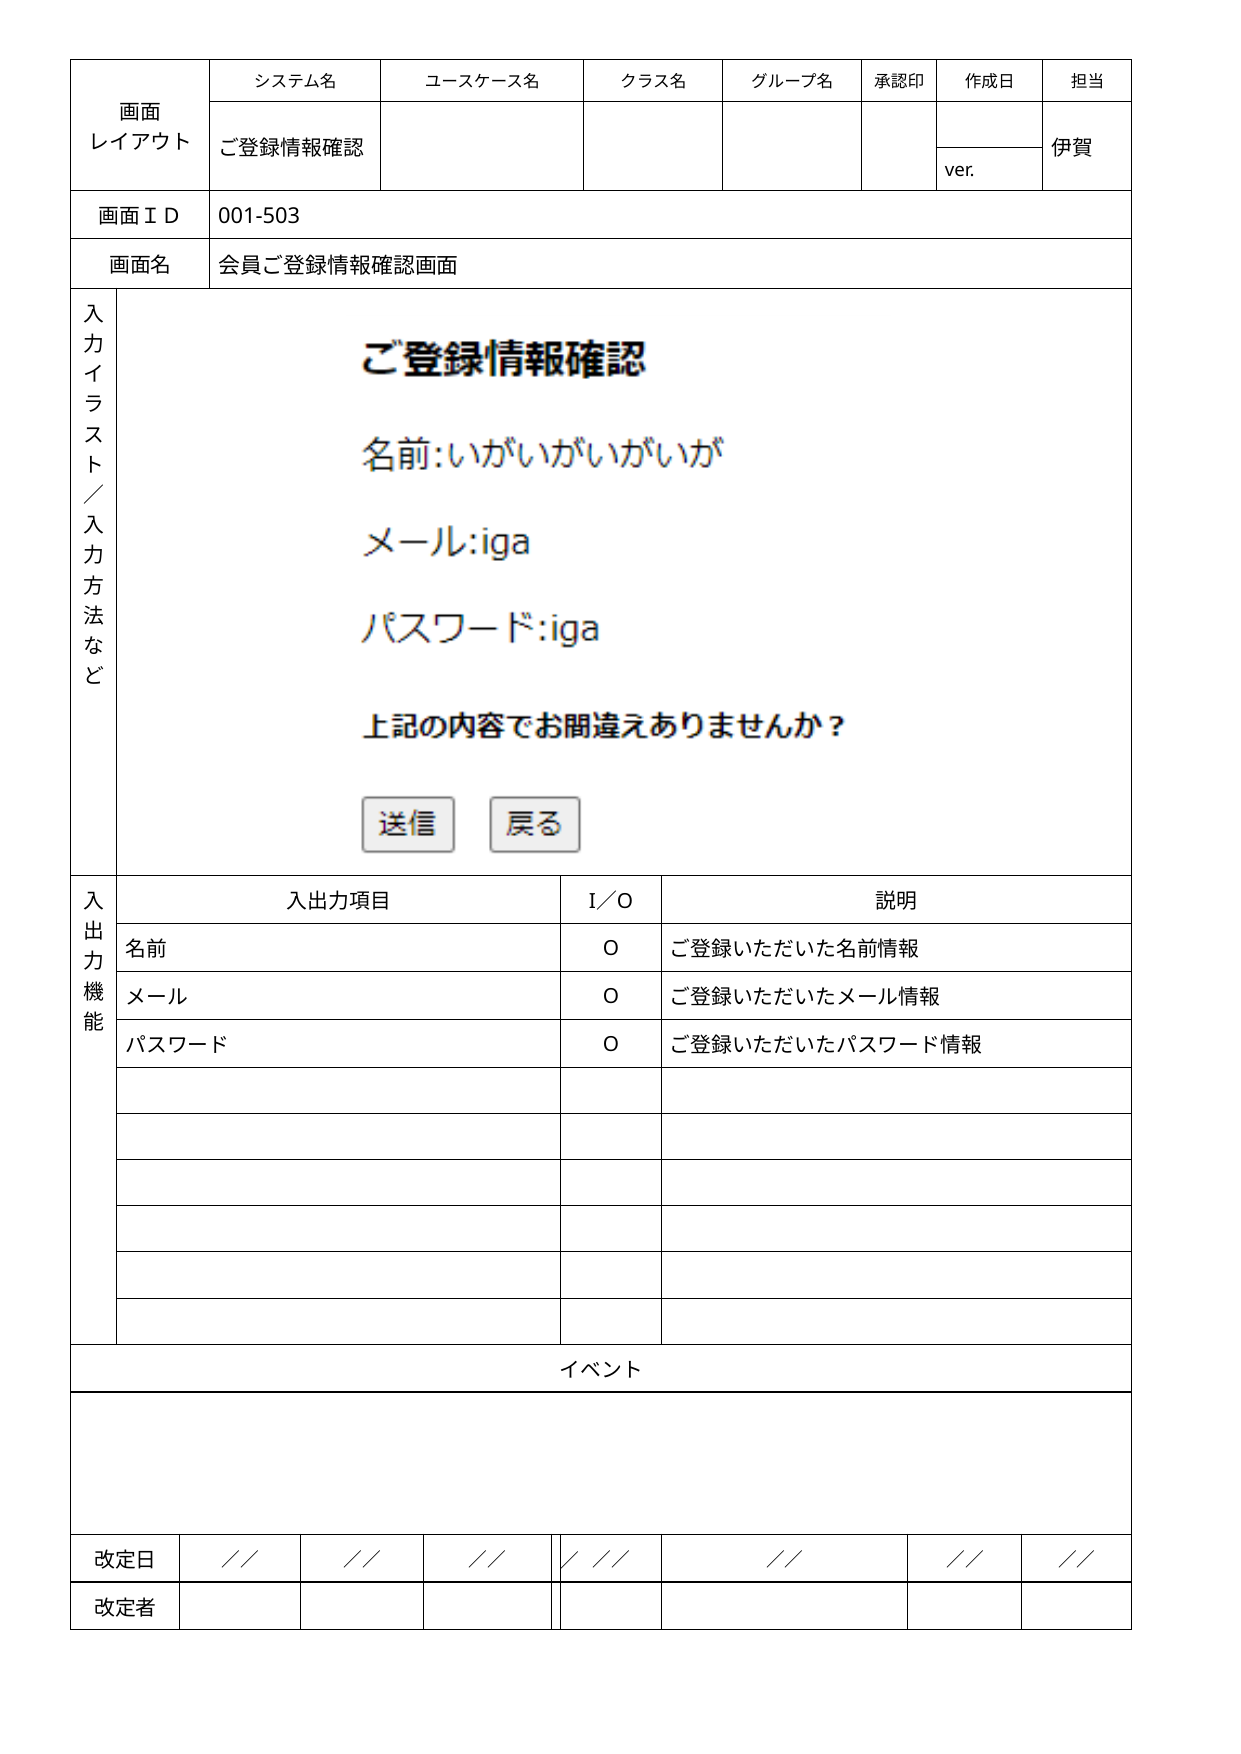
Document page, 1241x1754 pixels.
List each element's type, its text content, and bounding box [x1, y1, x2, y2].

table_cell [552, 1583, 560, 1629]
table_cell パスワード [117, 1020, 560, 1067]
table_cell [117, 1160, 560, 1205]
table_cell [862, 102, 936, 190]
table_cell [561, 1252, 661, 1297]
table_cell 入力イラスト／入力方法など [71, 289, 116, 875]
table_header クラス名 [584, 60, 722, 101]
table_cell [71, 1393, 1131, 1533]
table_cell ご登録情報確認 [210, 102, 380, 190]
table_cell ご登録いただいた名前情報 [662, 924, 1131, 971]
table_cell [908, 1583, 1021, 1629]
table_cell 改定者 [71, 1583, 179, 1629]
table_cell ／／ [662, 1535, 907, 1581]
table_cell ご登録いただいたパスワード情報 [662, 1020, 1131, 1067]
table_cell ver. [937, 148, 1042, 190]
table_cell ／／ [561, 1535, 661, 1581]
table_cell [662, 1114, 1131, 1159]
table_cell 改定日 [71, 1535, 179, 1581]
table_cell O [561, 1020, 661, 1067]
table_cell イベント [71, 1345, 1131, 1391]
table_cell [662, 1252, 1131, 1297]
table_cell [561, 1068, 661, 1113]
table_cell [561, 1206, 661, 1251]
table_cell [381, 102, 583, 190]
table_cell 001-503 [210, 191, 1131, 238]
table_cell [117, 1068, 560, 1113]
table_cell ／／ [301, 1535, 423, 1581]
picture [345, 314, 891, 862]
table_cell メール [117, 972, 560, 1019]
table_cell [561, 1583, 661, 1629]
table_cell [117, 1299, 560, 1343]
table_cell [937, 102, 1042, 147]
table_header ユースケース名 [381, 60, 583, 101]
table_header 承認印 [862, 60, 936, 101]
table_cell [723, 102, 861, 190]
table_cell 伊賀 [1043, 102, 1131, 190]
table_cell [662, 1583, 907, 1629]
table_cell [561, 1299, 661, 1343]
table_cell ／／ [1022, 1535, 1131, 1581]
table_cell [561, 1160, 661, 1205]
table_cell 会員ご登録情報確認画面 [210, 239, 1131, 288]
table_cell ご登録いただいたメール情報 [662, 972, 1131, 1019]
table_cell ／／ [908, 1535, 1021, 1581]
table_cell [584, 102, 722, 190]
table_cell [662, 1206, 1131, 1251]
table_cell [662, 1160, 1131, 1205]
table_cell O [561, 972, 661, 1019]
table_cell [117, 1114, 560, 1159]
table_header 画面 レイアウト [71, 60, 209, 190]
table_cell [1022, 1583, 1131, 1629]
table_cell 説明 [662, 876, 1131, 923]
table_cell ／／ [552, 1535, 560, 1581]
table_cell [662, 1299, 1131, 1343]
table_cell [301, 1583, 423, 1629]
table_header 担当 [1043, 60, 1131, 101]
table_cell 入出力機能 [71, 876, 116, 1343]
table_cell 名前 [117, 924, 560, 971]
table_cell I／O [561, 876, 661, 923]
table_cell 入出力項目 [117, 876, 560, 923]
table_cell ／／ [424, 1535, 551, 1581]
table_cell 画面名 [71, 239, 209, 288]
table_header システム名 [210, 60, 380, 101]
table_cell 画面ＩＤ [71, 191, 209, 238]
table_cell [180, 1583, 300, 1629]
table_cell [117, 1252, 560, 1297]
table_header 作成日 [937, 60, 1042, 101]
table_cell [117, 289, 1131, 875]
table_cell [117, 1206, 560, 1251]
table_header グループ名 [723, 60, 861, 101]
table_cell [424, 1583, 551, 1629]
table_cell [561, 1114, 661, 1159]
table_cell ／／ [180, 1535, 300, 1581]
table_cell [662, 1068, 1131, 1113]
table_cell O [561, 924, 661, 971]
